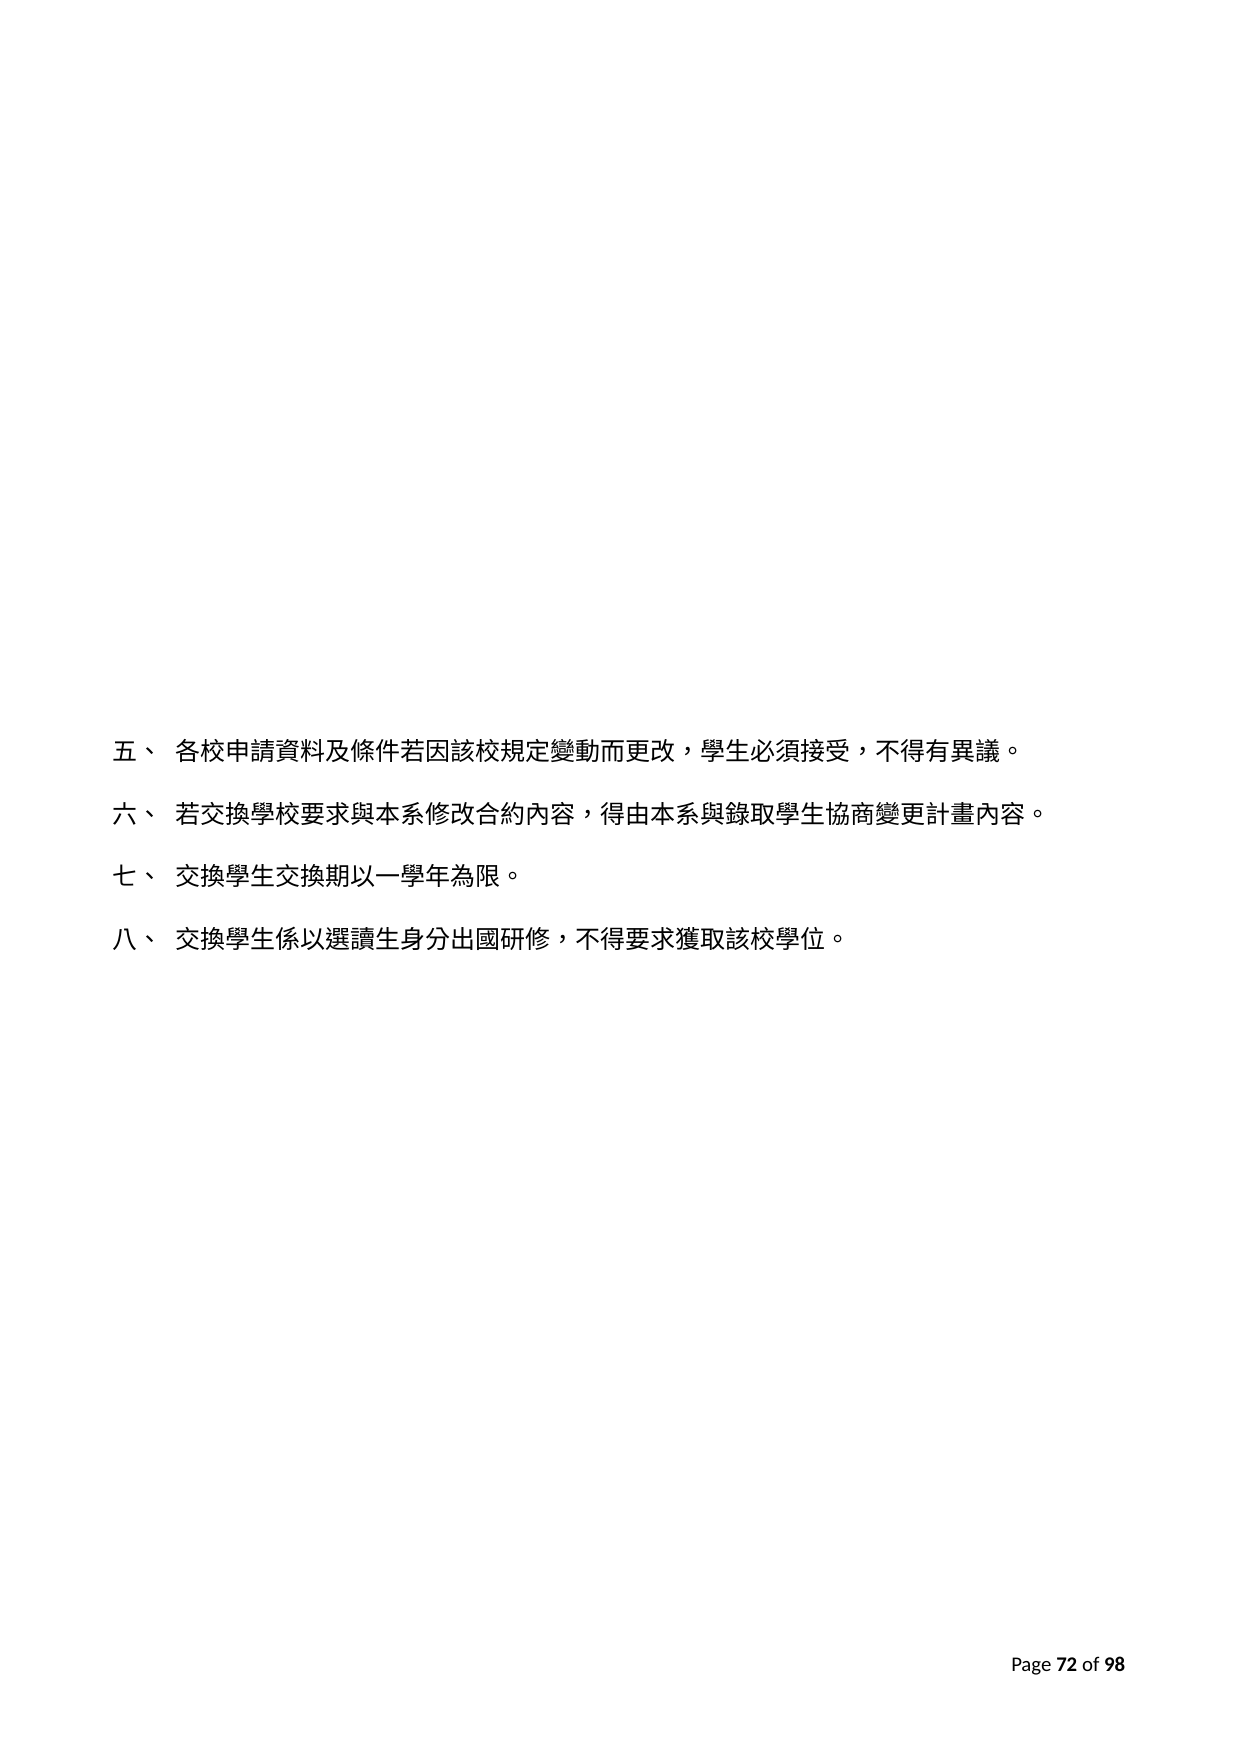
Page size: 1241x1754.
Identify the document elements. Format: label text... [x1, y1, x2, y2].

text 七、 交換學生交換期以一學年為限。 [113, 833, 1125, 896]
text 八、 交換學生係以選讀生身分出國研修，不得要求獲取該校學位。 [113, 896, 1125, 958]
text 六、 若交換學校要求與本系修改合約內容，得由本系與錄取學生協商變更計畫內容。 [113, 771, 1125, 833]
text 五、 各校申請資料及條件若因該校規定變動而更改，學生必須接受，不得有異議。 [113, 708, 1125, 771]
